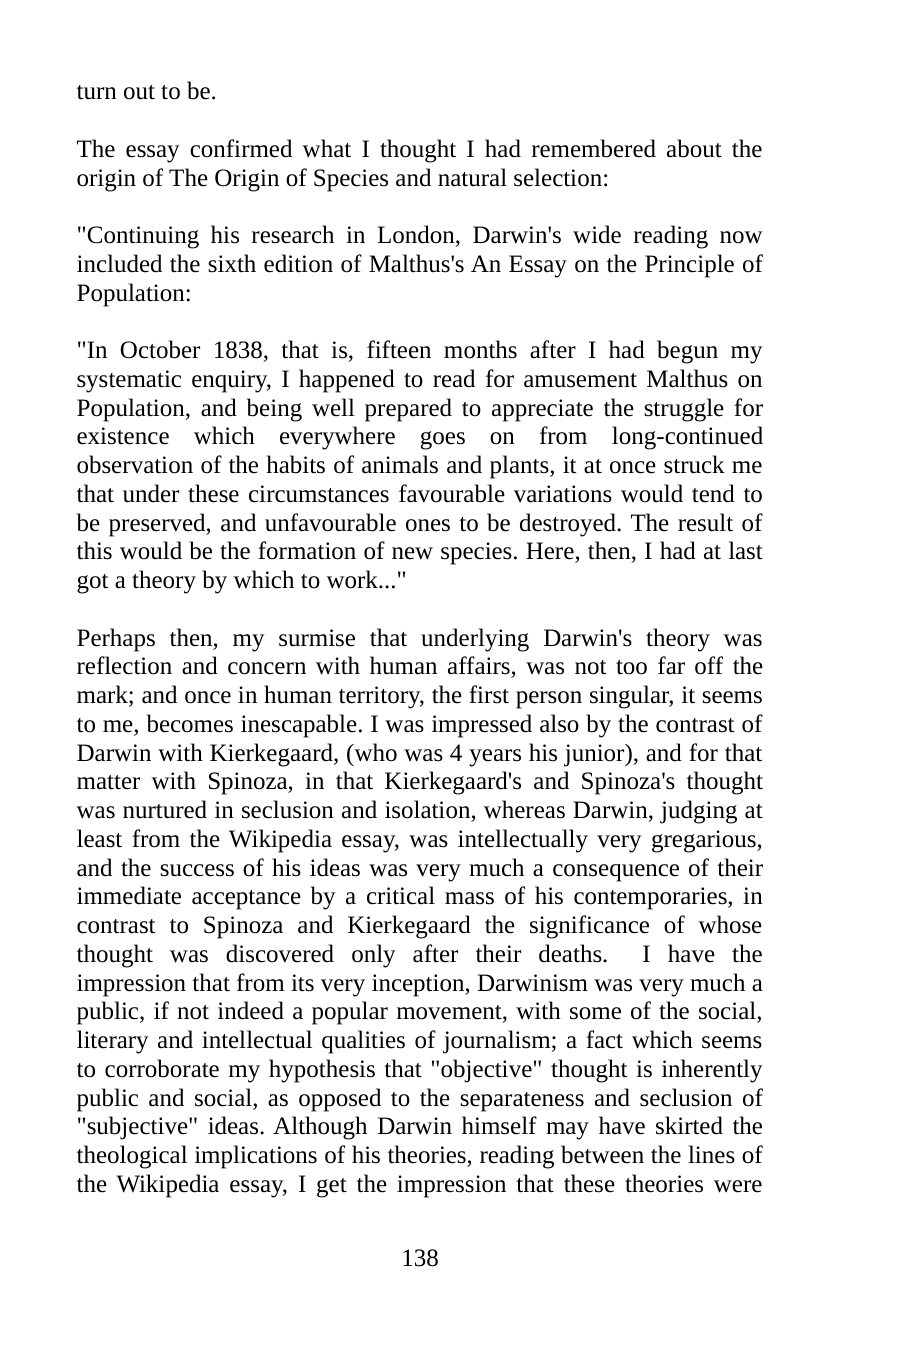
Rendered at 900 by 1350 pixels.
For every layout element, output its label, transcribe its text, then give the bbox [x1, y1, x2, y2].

text "In October 1838, that is, fifteen months after I had begun my systematic enquiry, I happened to read for amusement Malthus on Population, and being well prepared to appreciate the struggle for existence which everywhere goes on from long-continued observation of the habits of animals and plants, it at once struck me that under these circumstances favourable variations would tend to be preserved, and unfavourable ones to be destroyed. The result of this would be the formation of new species. Here, then, I had at last got a theory by which to work..." [76, 335, 763, 594]
text turn out to be. [76, 76, 763, 105]
text The essay confirmed what I thought I had remembered about the origin of The Origin of Species and natural selection: [76, 134, 763, 191]
text "Continuing his research in London, Darwin's wide reading now included the sixth edition of Malthus's An Essay on the Principle of Population: [76, 220, 763, 306]
text Perhaps then, my surmise that underlying Darwin's theory was reflection and concern with human affairs, was not too far off the mark; and once in human territory, the first person singular, it seems to me, becomes inescapable. I was impressed also by the contrast of Darwin with Kierkegaard, (who was 4 years his junior), and for that matter with Spinoza, in that Kierkegaard's and Spinoza's thought was nurtured in seclusion and isolation, whereas Darwin, judging at least from the Wikipedia essay, was intellectually very gregarious, and the success of his ideas was very much a consequence of their immediate acceptance by a critical mass of his contemporaries, in contrast to Spinoza and Kierkegaard the significance of whose thought was discovered only after their deaths. I have the impression that from its very inception, Darwinism was very much a public, if not indeed a popular movement, with some of the social, literary and intellectual qualities of journalism; a fact which seems to corroborate my hypothesis that "objective" thought is inherently public and social, as opposed to the separateness and seclusion of "subjective" ideas. Although Darwin himself may have skirted the theological implications of his theories, reading between the lines of the Wikipedia essay, I get the impression that these theories were [76, 623, 763, 1198]
